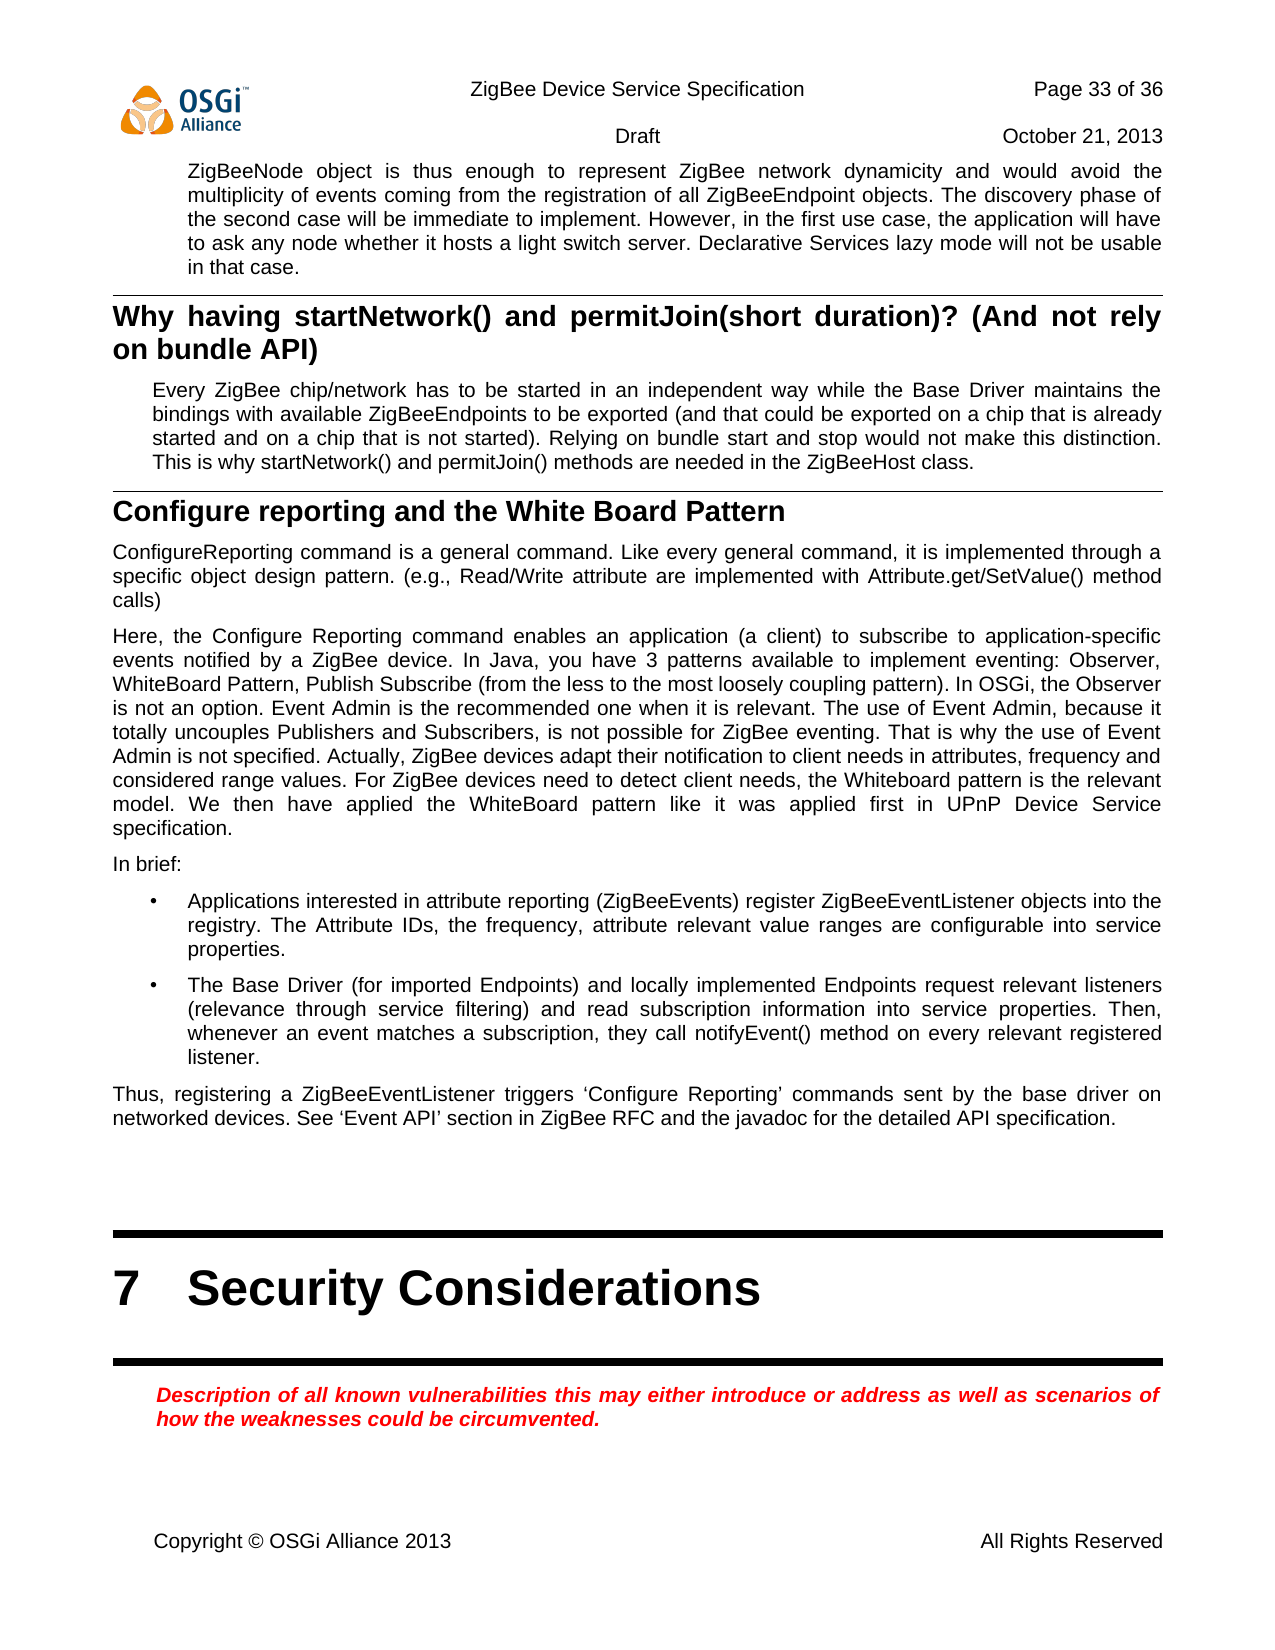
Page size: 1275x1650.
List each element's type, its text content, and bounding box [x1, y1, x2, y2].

subtitle Configure reporting and the White Board Pattern [112, 492, 1163, 527]
list ZigBeeNode object is thus enough to represent ZigBee network dynamicity and would avoid the multiplicity of events coming from the registration of all ZigBeeEndpoint objects. The discovery phase of the second case will be immediate to implement. However, in the first use case, the application will have to ask any node whether it hosts a light switch server. Declarative Services lazy mode will not be usable in that case. [150, 159, 1163, 279]
text Every ZigBee chip/network has to be started in an independent way while the Base Driver maintains the bindings with available ZigBeeEndpoints to be exported (and that could be exported on a chip that is already started and on a chip that is not started). Relying on bundle start and stop would not make this distinction. This is why startNetwork() and permitJoin() methods are needed in the ZigBeeHost class. [152, 378, 1163, 474]
text Description of all known vulnerabilities this may either introduce or address as well as scenarios of how the weaknesses could be circumvented. [156, 1383, 1163, 1431]
text In brief: [112, 852, 1163, 876]
text Here, the Configure Reporting command enables an application (a client) to subscribe to application-specific events notified by a ZigBee device. In Java, you have 3 patterns available to implement eventing: Observer, WhiteBoard Pattern, Publish Subscribe (from the less to the most loosely coupling pattern). In OSGi, the Observer is not an option. Event Admin is the recommended one when it is relevant. The use of Event Admin, because it totally uncouples Publishers and Subscribers, is not possible for ZigBee eventing. That is why the use of Event Admin is not specified. Actually, ZigBee devices adapt their notification to client needs in attributes, frequency and considered range values. For ZigBee devices need to detect client needs, the Whiteboard pattern is the relevant model. We then have applied the WhiteBoard pattern like it was applied first in UPnP Device Service specification. [112, 624, 1163, 840]
text ConfigureReporting command is a general command. Like every general command, it is implemented through a specific object design pattern. (e.g., Read/Write attribute are implemented with Attribute.get/SetValue() method calls) [112, 540, 1163, 612]
list Thus, registering a ZigBeeEventListener triggers ‘Configure Reporting’ commands sent by the base driver on networked devices. See ‘Event API’ section in ZigBee RFC and the javadoc for the detailed API specification. [112, 1082, 1163, 1129]
picture [113, 78, 257, 142]
list Applications interested in attribute reporting (ZigBeeEvents) register ZigBeeEventListener objects into the registry. The Attribute IDs, the frequency, attribute relevant value ranges are configurable into service properties. [150, 889, 1163, 961]
subtitle Security Considerations [112, 1231, 1163, 1366]
list The Base Driver (for imported Endpoints) and locally implemented Endpoints request relevant listeners (relevance through service filtering) and read subscription information into service properties. Then, whenever an event matches a subscription, they call notifyEvent() method on every relevant registered listener. [150, 973, 1163, 1069]
subtitle Why having startNetwork() and permitJoin(short duration)? (And not rely on bundle API) [112, 296, 1163, 366]
